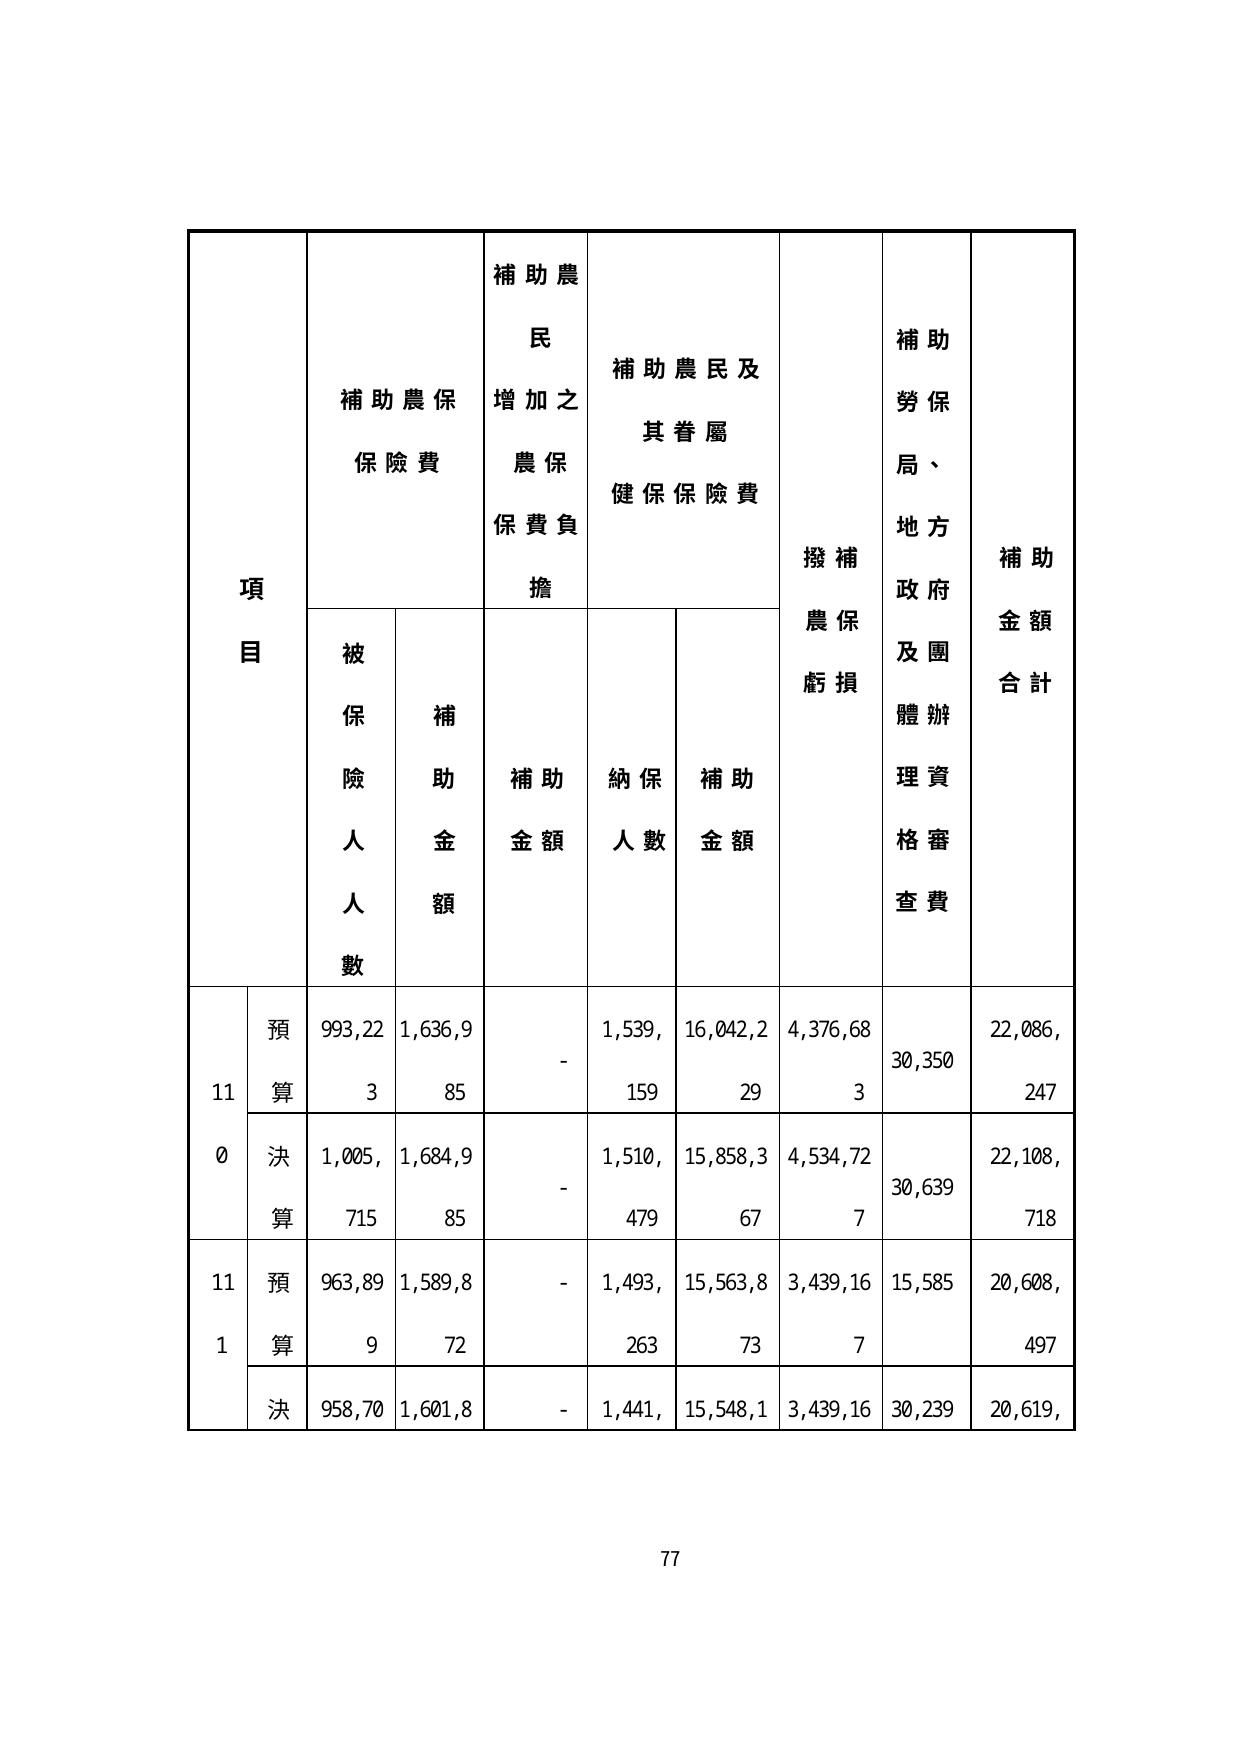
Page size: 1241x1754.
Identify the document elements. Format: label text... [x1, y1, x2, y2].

table_cell 決 [248, 1367, 306, 1429]
table_cell 1,589,872 [396, 1240, 483, 1365]
table_cell 16,042,229 [677, 987, 779, 1112]
table_cell 30,239 [883, 1367, 970, 1429]
table_cell 1,636,985 [396, 987, 483, 1112]
table_cell - [485, 1114, 587, 1239]
table_cell 15,858,367 [677, 1114, 779, 1239]
table_cell - [485, 987, 587, 1112]
table_cell 1,601,8 [396, 1367, 483, 1429]
table_header 補助勞保局、地方政府及團體辦理資格審查費 [883, 233, 970, 986]
table_cell 4,534,727 [780, 1114, 882, 1239]
table_cell 110 [190, 987, 247, 1239]
table_cell 15,585 [883, 1240, 970, 1365]
table_header 撥補 農保虧損 [780, 233, 882, 986]
table_cell 決算 [248, 1114, 306, 1239]
table_cell 20,619, [972, 1367, 1073, 1429]
table_cell 30,350 [883, 987, 970, 1112]
table_cell 22,108,718 [972, 1114, 1073, 1239]
table_cell 1,539,159 [588, 987, 675, 1112]
table_cell 22,086,247 [972, 987, 1073, 1112]
table_cell 963,899 [308, 1240, 395, 1365]
table_header 項 目 [190, 233, 306, 986]
table_cell 納保人數 [588, 609, 675, 986]
table_cell 1,510,479 [588, 1114, 675, 1239]
table_cell 補助 金額 [485, 609, 587, 986]
table_cell 30,639 [883, 1114, 970, 1239]
table_cell 958,70 [308, 1367, 395, 1429]
table_cell 補助 金額 [396, 609, 483, 986]
table_cell 被保險人人數 [308, 609, 395, 986]
table_cell 111 [190, 1240, 247, 1429]
table_cell 20,608,497 [972, 1240, 1073, 1365]
table_cell 15,548,1 [677, 1367, 779, 1429]
table_cell - [485, 1367, 587, 1429]
table_cell 1,441, [588, 1367, 675, 1429]
table_cell 補助 金額 [677, 609, 779, 986]
table_cell 993,223 [308, 987, 395, 1112]
table_header 補助農民 增加之農保 保費負擔 [485, 233, 587, 607]
table_cell 預算 [248, 987, 306, 1112]
table_cell 4,376,683 [780, 987, 882, 1112]
table_cell 1,684,985 [396, 1114, 483, 1239]
table_header 補助農民及其眷屬 健保保險費 [588, 233, 779, 607]
table_cell - [485, 1240, 587, 1365]
table_cell 15,563,873 [677, 1240, 779, 1365]
table_header 補助農保保險費 [308, 233, 483, 607]
table_cell 預算 [248, 1240, 306, 1365]
table_header 補助金額 合計 [972, 233, 1073, 986]
table_cell 3,439,16 [780, 1367, 882, 1429]
table_cell 1,493,263 [588, 1240, 675, 1365]
table_cell 1,005,715 [308, 1114, 395, 1239]
table_cell 3,439,167 [780, 1240, 882, 1365]
